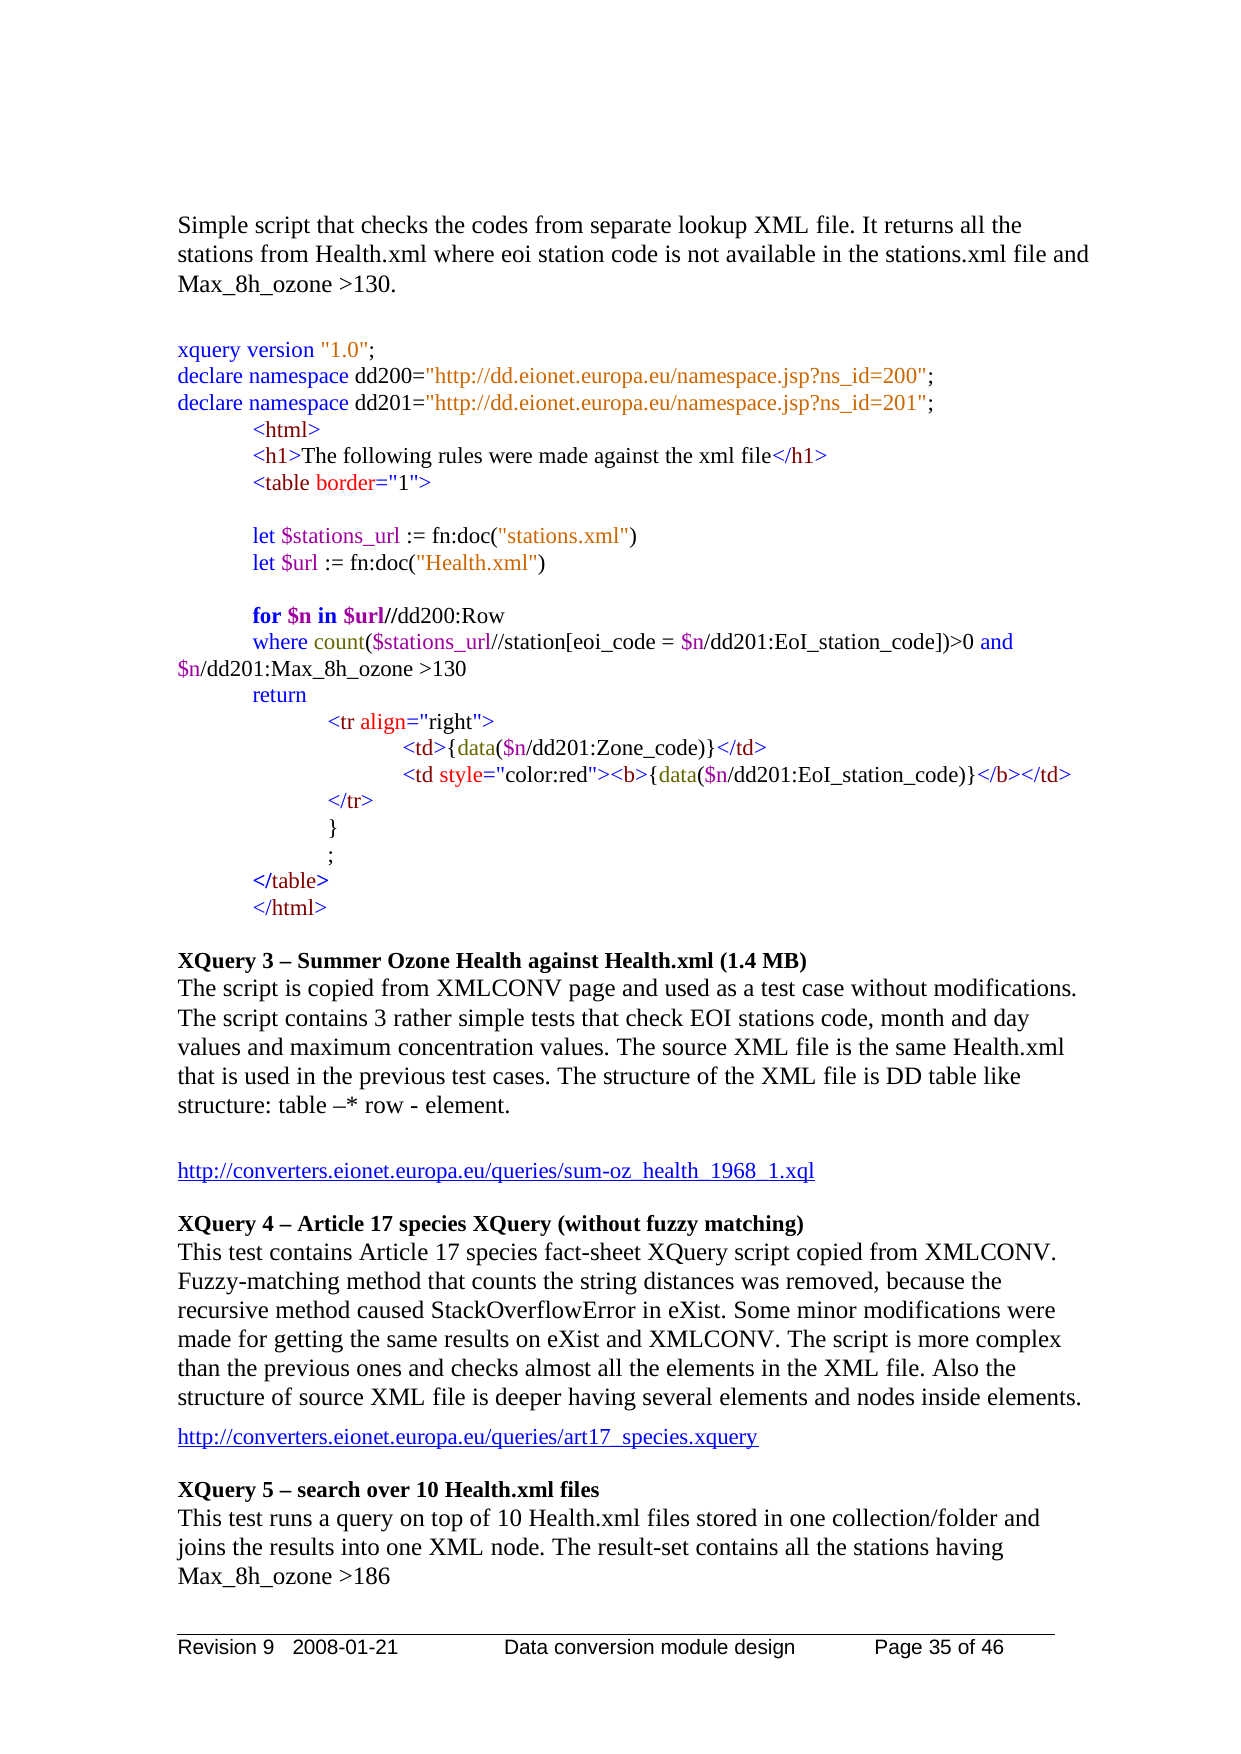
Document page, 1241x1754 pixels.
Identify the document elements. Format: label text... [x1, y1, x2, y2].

text Simple script that checks the codes from separate lookup XML file. It returns all the stations from Health.xml where eoi station code is not available in the stations.xml file and Max_8h_ozone >130. [177, 210, 1092, 297]
text <tr align="right"> [177, 708, 1092, 734]
text <td>{data($n/dd201:Zone_code)}</td> [177, 734, 1092, 761]
text xquery version "1.0"; [177, 336, 1092, 362]
text declare namespace dd200="http://dd.eionet.europa.eu/namespace.jsp?ns_id=200"; [177, 362, 1092, 389]
text ; [177, 841, 1092, 867]
text http://converters.eionet.europa.eu/queries/art17_species.xquery [177, 1423, 1092, 1449]
text <td style="color:red"><b>{data($n/dd201:EoI_station_code)}</b></td> [177, 761, 1092, 787]
text where count($stations_url//station[eoi_code = $n/dd201:EoI_station_code])>0 and $n/dd201:Max_8h_ozone >130 [177, 628, 1092, 681]
text http://converters.eionet.europa.eu/queries/sum-oz_health_1968_1.xql [177, 1157, 1092, 1183]
text The script is copied from XMLCONV page and used as a test case without modifications. The script contains 3 rather simple tests that check EOI stations code, month and day values and maximum concentration values. The source XML file is the same Health.xml that is used in the previous test cases. The structure of the XML file is DD table like structure: table –* row - element. [177, 973, 1092, 1119]
text </tr> [177, 787, 1092, 814]
text let $stations_url := fn:doc("stations.xml") [177, 522, 1092, 548]
text declare namespace dd201="http://dd.eionet.europa.eu/namespace.jsp?ns_id=201"; [177, 389, 1092, 416]
text XQuery 4 – Article 17 species XQuery (without fuzzy matching) [177, 1210, 1092, 1237]
text XQuery 5 – search over 10 Health.xml files [177, 1476, 1092, 1502]
text let $url := fn:doc("Health.xml") [177, 548, 1092, 575]
text </table> [177, 867, 1092, 894]
text } [177, 814, 1092, 841]
text <table border="1"> [177, 469, 1092, 495]
text <html> [177, 416, 1092, 442]
text <h1>The following rules were made against the xml file</h1> [177, 442, 1092, 469]
text This test contains Article 17 species fact-sheet XQuery script copied from XMLCONV. Fuzzy-matching method that counts the string distances was removed, because the recursive method caused StackOverflowError in eXist. Some minor modifications were made for getting the same results on eXist and XMLCONV. The script is more complex than the previous ones and checks almost all the elements in the XML file. Also the structure of source XML file is deeper having several elements and nodes inside elements. [177, 1237, 1092, 1411]
text return [177, 681, 1092, 708]
text XQuery 3 – Summer Ozone Health against Health.xml (1.4 MB) [177, 947, 1092, 973]
text This test runs a query on top of 10 Health.xml files stored in one collection/folder and joins the results into one XML node. The result-set contains all the stations having Max_8h_ozone >186 [177, 1502, 1092, 1590]
text </html> [177, 894, 1092, 920]
text for $n in $url//dd200:Row [177, 601, 1092, 628]
